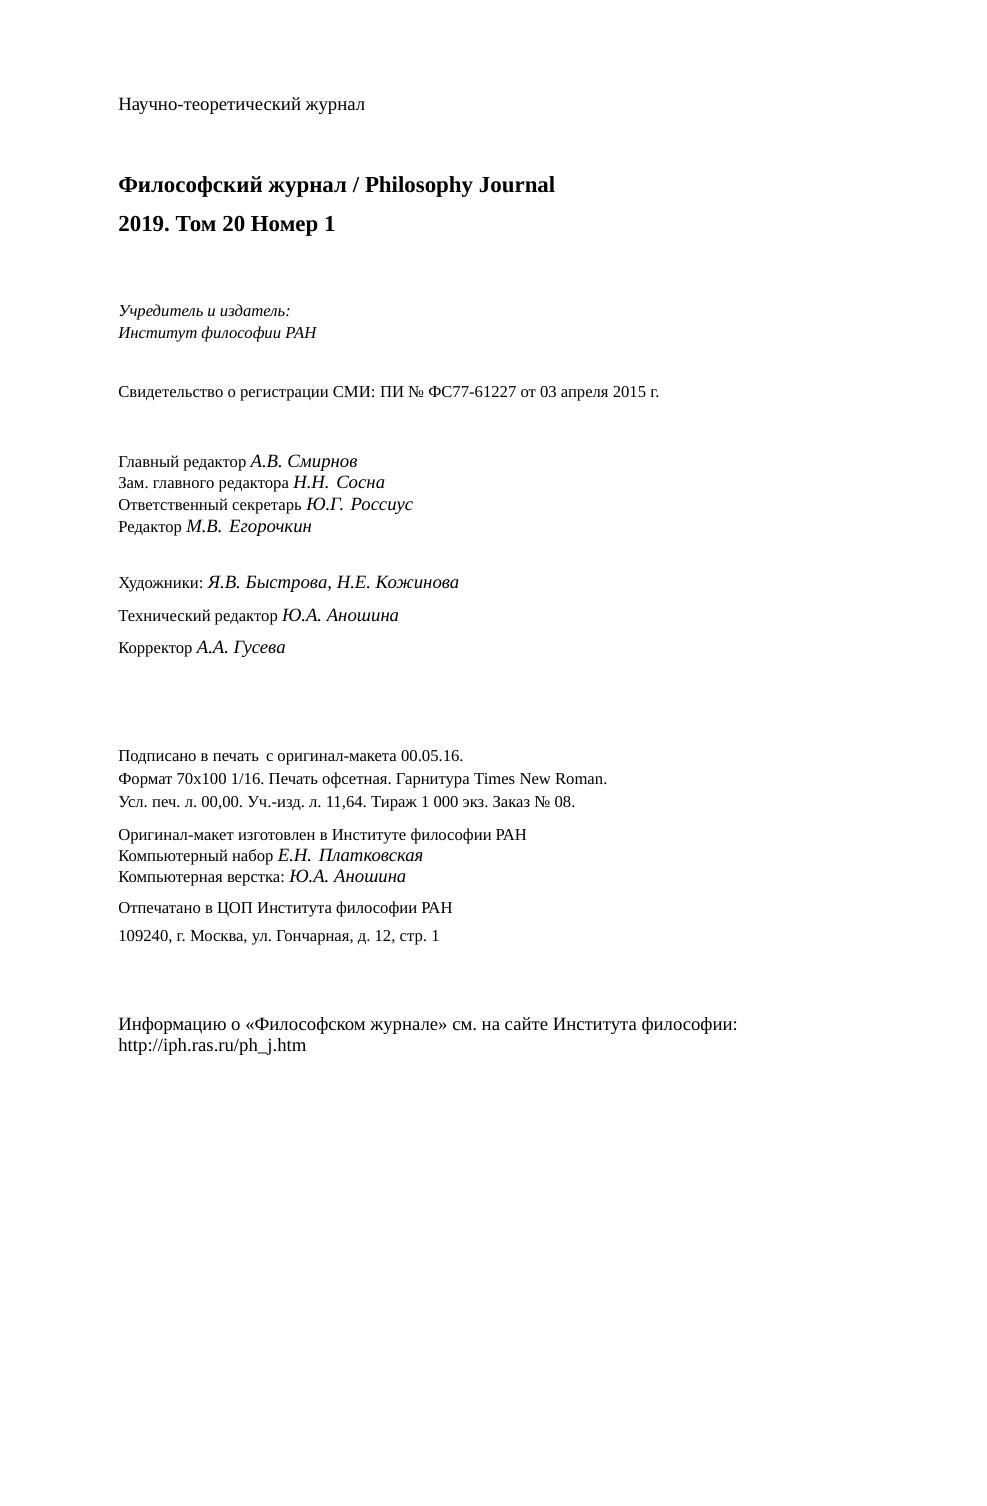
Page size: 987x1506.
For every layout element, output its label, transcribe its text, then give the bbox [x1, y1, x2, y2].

text Оригинал-макет изготовлен в Институте философии РАН Компьютерный набор Е.Н. Платковская [118, 824, 868, 865]
text Информацию о «Философском журнале» см. на сайте Института философии: [118, 1012, 868, 1034]
text Отпечатано в ЦОП Института философии РАН 109240, г. Москва, ул. Гончарная, д. 12, стр. 1 [118, 897, 868, 945]
text Философский журнал / Philosophy Journal 2019. Том 20 Номер 1 [118, 171, 868, 237]
text Компьютерная верстка: Ю.А. Аношина [118, 865, 868, 887]
text Зам. главного редактора Н.Н. Сосна Ответственный секретарь Ю.Г. Россиус Редактор М.В. Егорочкин [118, 471, 868, 536]
text Корректор А.А. Гусева [118, 636, 868, 658]
text http://iph.ras.ru/ph_j.htm [118, 1034, 868, 1056]
text Научно-теоретический журнал [118, 71, 868, 121]
text Главный редактор А.В. Смирнов [118, 450, 868, 471]
text Подписано в печать с оригинал-макета 00.05.16. Формат 70х100 1/16. Печать офсетная. Гарнитура Times New Roman. Усл. печ. л. 00,00. Уч.-изд. л. 11,64. Тираж 1 000 экз. Заказ № 08. [118, 743, 868, 812]
text Учредитель и издатель: Институт философии РАН [118, 298, 868, 343]
text Художники: Я.В. Быстрова, Н.Е. Кожинова [118, 571, 868, 593]
text Свидетельство о регистрации СМИ: ПИ № ФС77-61227 от 03 апреля 2015 г. [118, 379, 868, 402]
text Технический редактор Ю.А. Аношина [118, 604, 868, 625]
